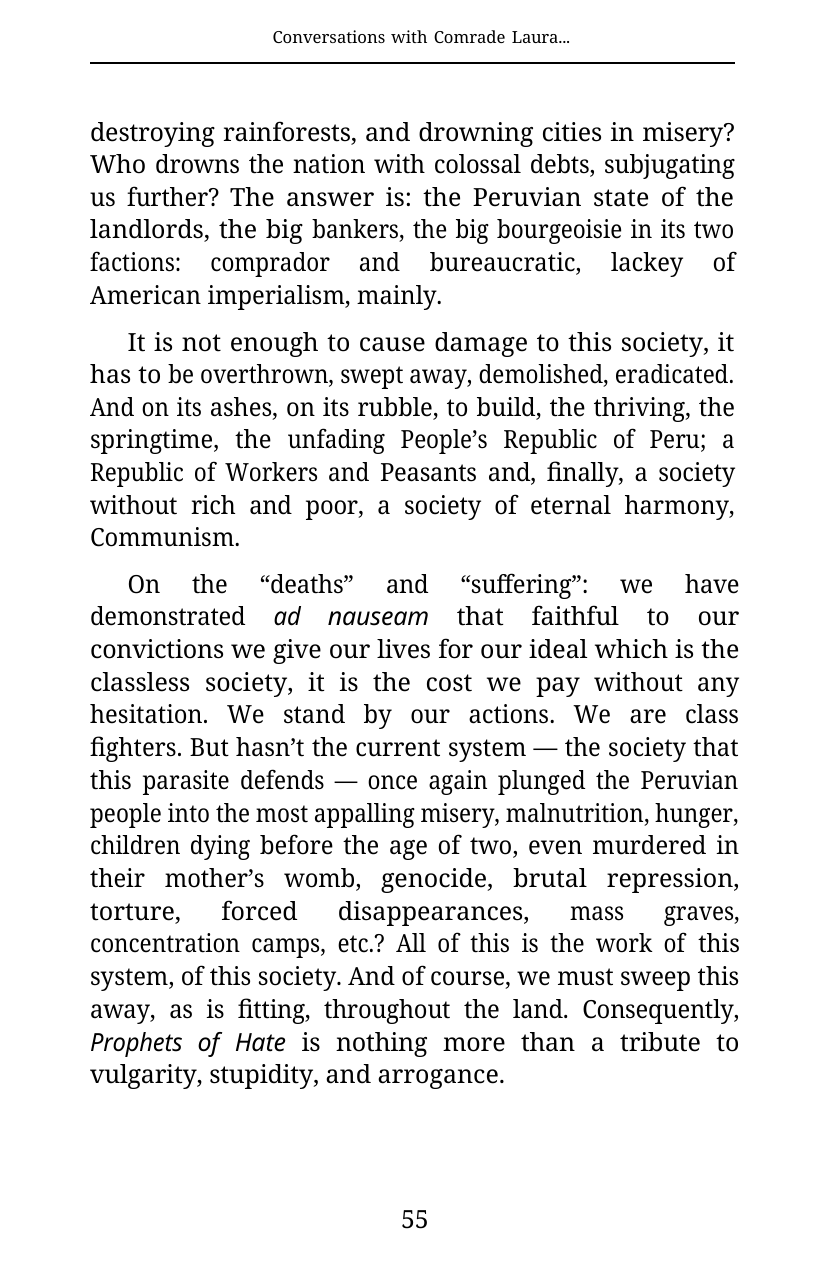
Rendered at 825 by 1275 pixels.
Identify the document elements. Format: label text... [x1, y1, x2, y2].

text Conversations with Comrade Laura... [272, 26, 752, 48]
text destroying rainforests, and drowning cities in misery? Who drowns the nation with colossal debts, subjugating us further? The answer is: the Peruvian state of the landlords, the big bankers, the big bourgeoisie in its two factions: comprador and bureaucratic, lackey of American imperialism, mainly. [90, 115, 735, 311]
text On the “deaths” and “suffering”: we have demonstrated ad nauseam that faithful to our convictions we give our lives for our ideal which is the classless society, it is the cost we pay without any hesitation. We stand by our actions. We are class fighters. But hasn’t the current system — the society that this parasite defends — once again plunged the Peruvian people into the most appalling misery, malnutrition, hunger, children dying before the age of two, even murdered in their mother’s womb, genocide, brutal repression, torture, forced disappearances, mass graves, concentration camps, etc.? All of this is the work of this system, of this society. And of course, we must sweep this away, as is fitting, throughout the land. Consequently, Prophets of Hate is nothing more than a tribute to vulgarity, stupidity, and arrogance. [90, 568, 740, 1091]
text It is not enough to cause damage to this society, it has to be overthrown, swept away, demolished, eradicated. And on its ashes, on its rubble, to build, the thriving, the springtime, the unfading People’s Republic of Peru; a Republic of Workers and Peasants and, finally, a society without rich and poor, a society of eternal harmony, Communism. [90, 325, 735, 554]
